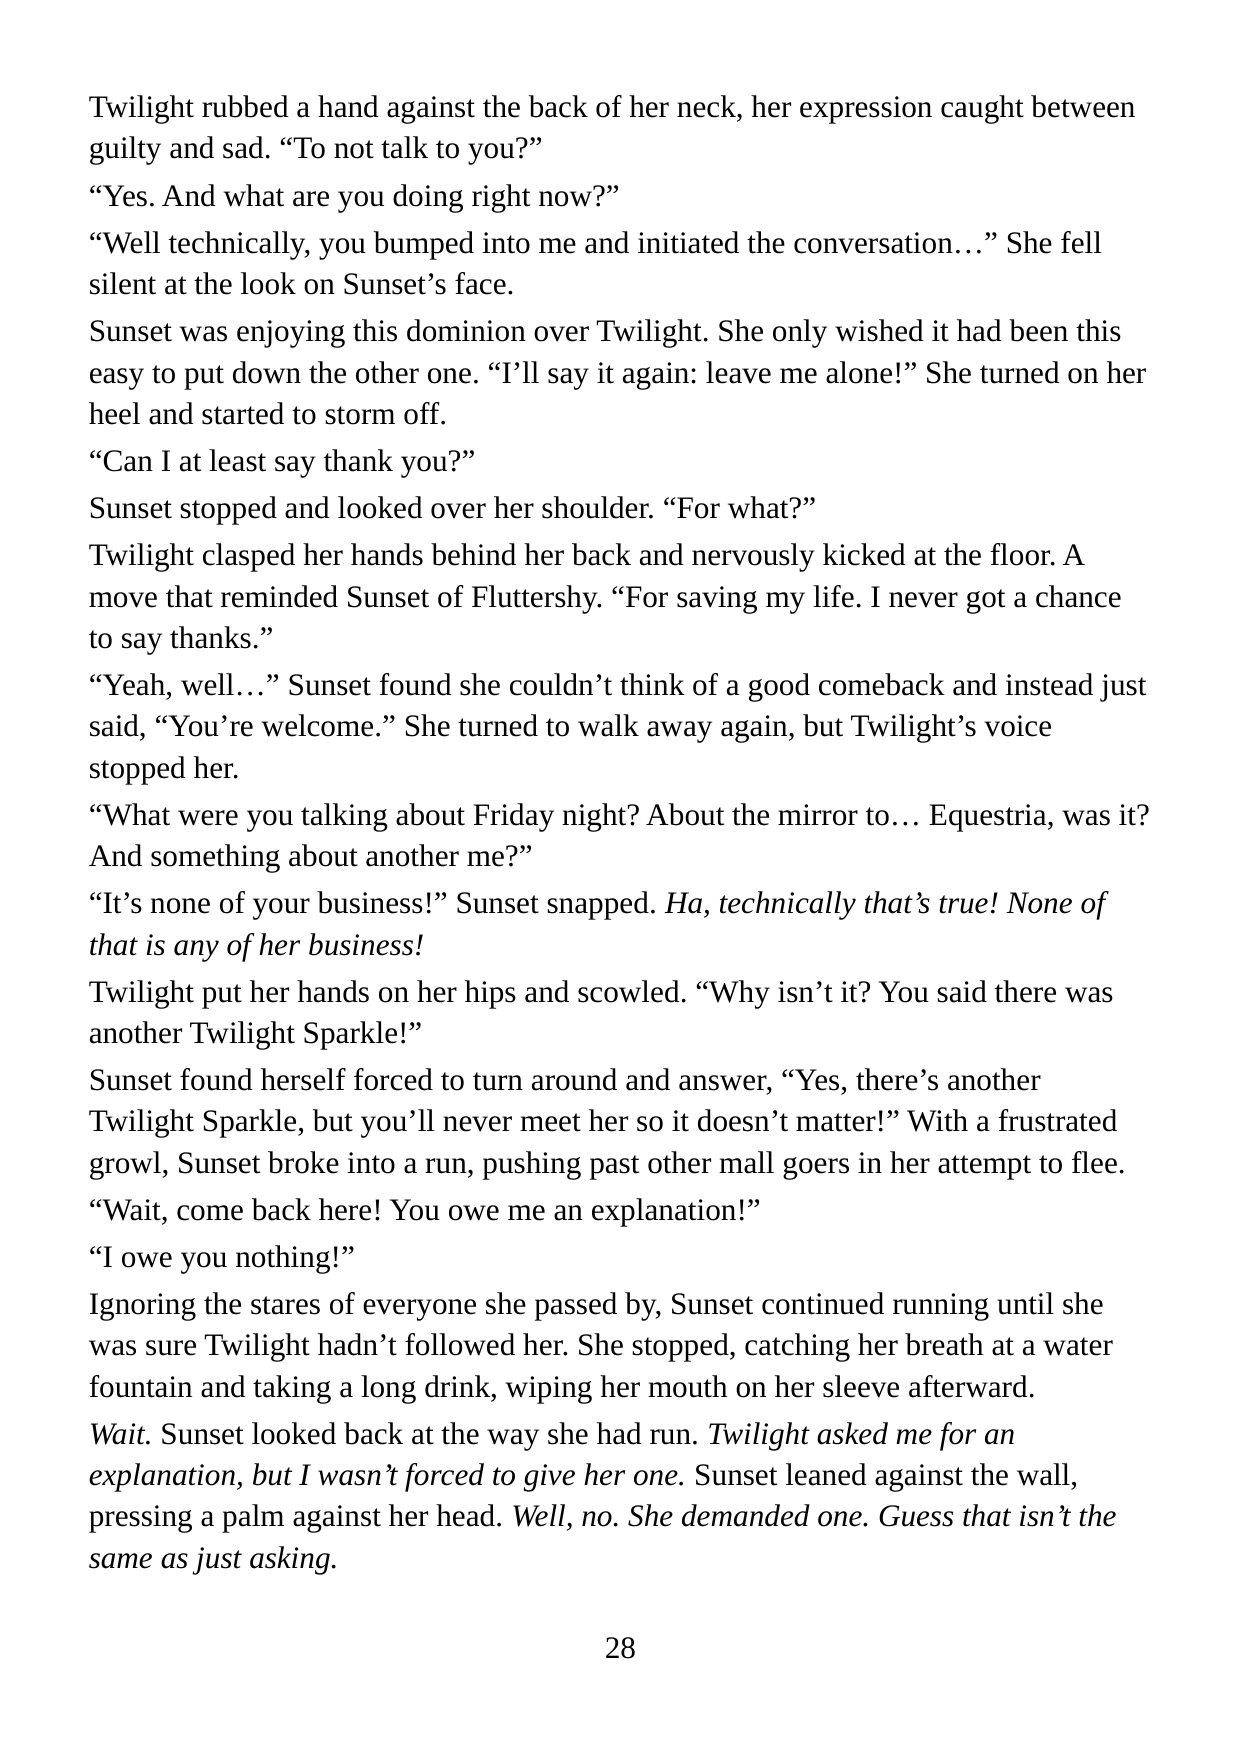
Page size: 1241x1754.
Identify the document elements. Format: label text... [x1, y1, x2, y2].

text “I owe you nothing!” [88, 1238, 1152, 1274]
text Ignoring the stares of everyone she passed by, Sunset continued running until she was sure Twilight hadn’t followed her. She stopped, catching her breath at a water fountain and taking a long drink, wiping her mouth on her sleeve afterward. [88, 1285, 1152, 1404]
text Wait. Sunset looked back at the way she had run. Twilight asked me for an explanation, but I wasn’t forced to give her one. Sunset leaned against the wall, pressing a palm against her head. Well, no. She demanded one. Guess that isn’t the same as just asking. [88, 1415, 1152, 1575]
text “Yes. And what are you doing right now?” [88, 177, 1152, 213]
text Twilight put her hands on her hips and scowled. “Why isn’t it? You said there was another Twilight Sparkle!” [88, 973, 1152, 1050]
text “It’s none of your business!” Sunset snapped. Ha, technically that’s true! None of that is any of her business! [88, 884, 1152, 962]
text “Yeah, well…” Sunset found she couldn’t think of a good comeback and instead just said, “You’re welcome.” She turned to walk away again, but Twilight’s voice stopped her. [88, 666, 1152, 785]
text Twilight rubbed a hand against the back of her neck, her expression caught between guilty and sad. “To not talk to you?” [88, 88, 1152, 166]
text “Well technically, you bumped into me and initiated the conversation…” She fell silent at the look on Sunset’s face. [88, 224, 1152, 301]
text “Wait, come back here! You owe me an explanation!” [88, 1191, 1152, 1227]
text “Can I at least say thank you?” [88, 442, 1152, 478]
text Twilight clasped her hands behind her back and nervously kicked at the floor. A move that reminded Sunset of Fluttershy. “For saving my life. I never got a chance to say thanks.” [88, 537, 1152, 655]
text “What were you talking about Friday night? About the mirror to… Equestria, was it? And something about another me?” [88, 796, 1152, 873]
text Sunset found herself forced to turn around and answer, “Yes, there’s another Twilight Sparkle, but you’ll never meet her so it doesn’t matter!” With a frustrated growl, Sunset broke into a run, pushing past other mall goers in her attempt to flee. [88, 1061, 1152, 1180]
text Sunset was enjoying this dominion over Twilight. She only wished it had been this easy to put down the other one. “I’ll say it again: leave me alone!” She turned on her heel and started to storm off. [88, 313, 1152, 431]
text Sunset stopped and looked over her shoulder. “For what?” [88, 489, 1152, 525]
